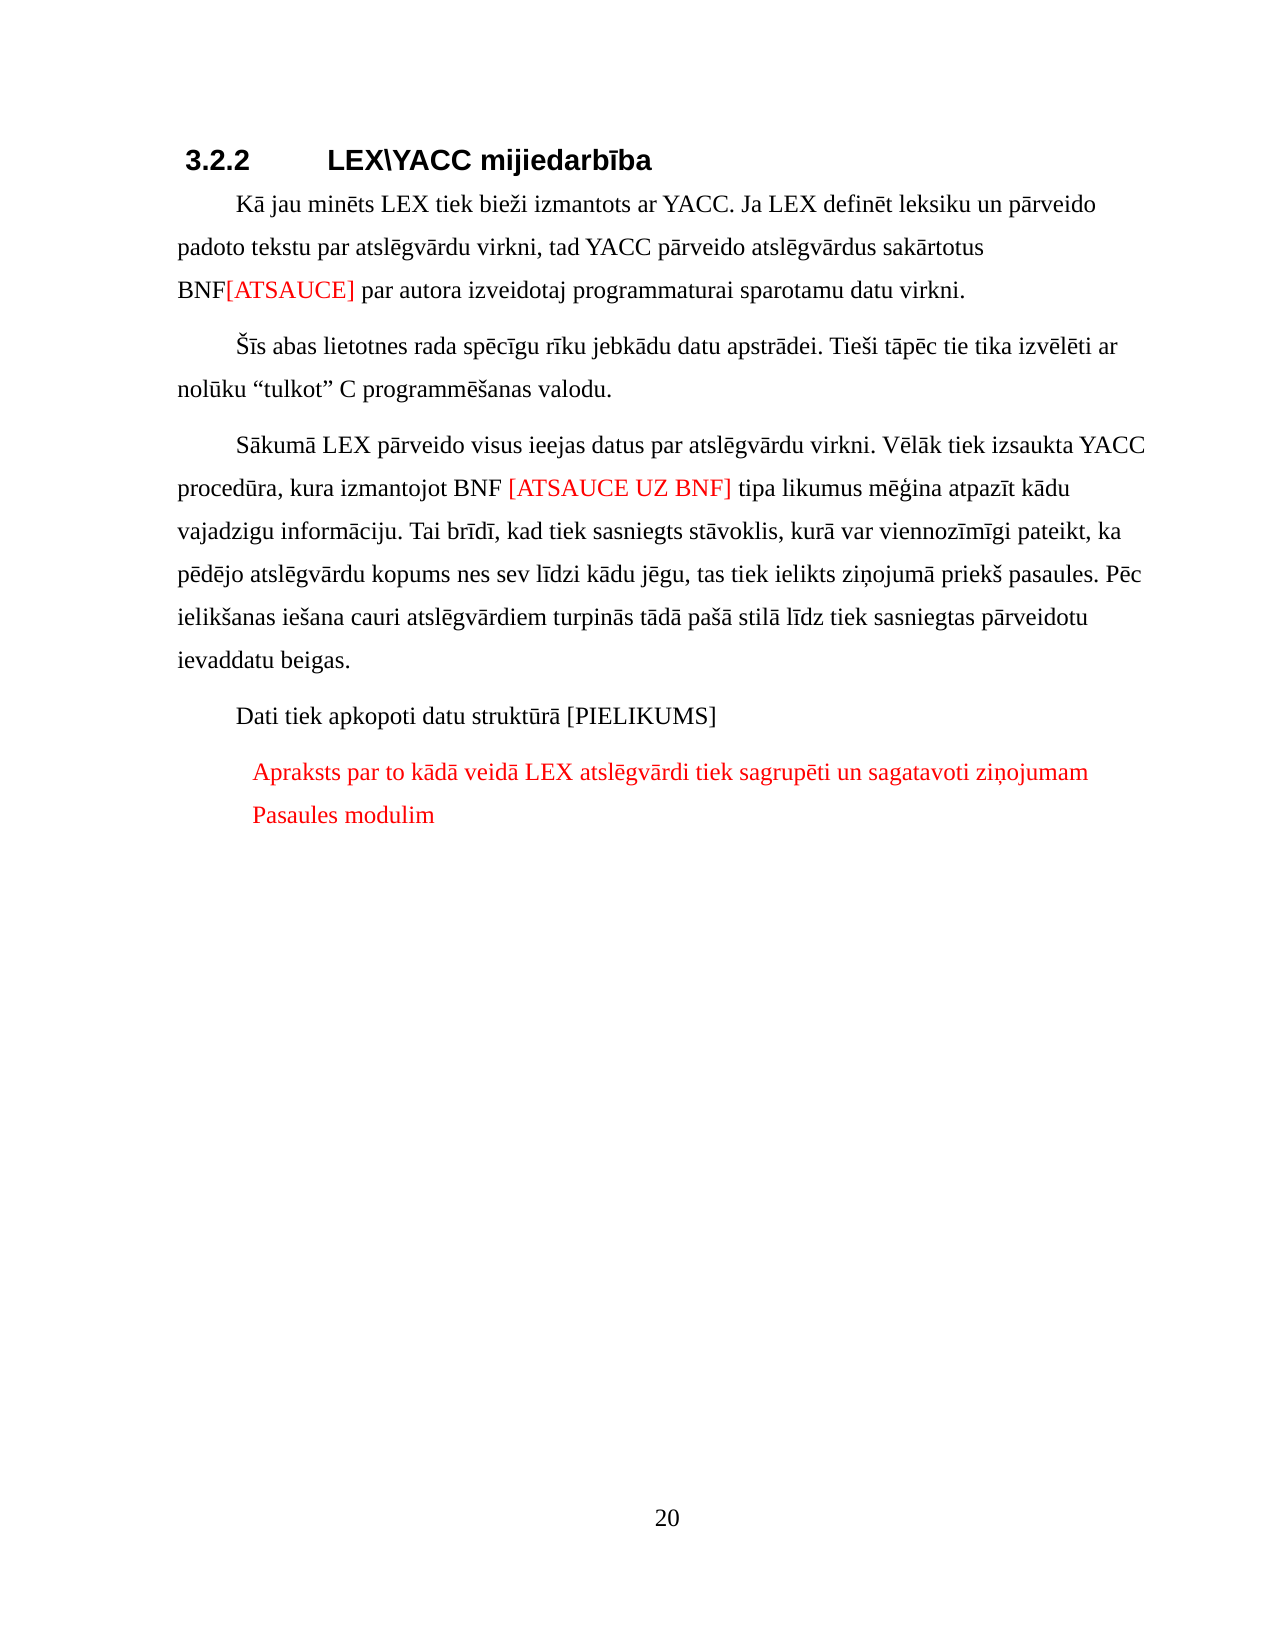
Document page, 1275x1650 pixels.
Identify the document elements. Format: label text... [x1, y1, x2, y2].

text Kā jau minēts LEX tiek bieži izmantots ar YACC. Ja LEX definēt leksiku un pārveido padoto tekstu par atslēgvārdu virkni, tad YACC pārveido atslēgvārdus sakārtotus BNF[ATSAUCE] par autora izveidotaj programmaturai sparotamu datu virkni. [177, 189, 1157, 304]
text Sākumā LEX pārveido visus ieejas datus par atslēgvārdu virkni. Vēlāk tiek izsaukta YACC procedūra, kura izmantojot BNF [ATSAUCE UZ BNF] tipa likumus mēģina atpazīt kādu vajadzigu informāciju. Tai brīdī, kad tiek sasniegts stāvoklis, kurā var viennozīmīgi pateikt, ka pēdējo atslēgvārdu kopums nes sev līdzi kādu jēgu, tas tiek ielikts ziņojumā priekš pasaules. Pēc ielikšanas iešana cauri atslēgvārdiem turpinās tādā pašā stilā līdz tiek sasniegtas pārveidotu ievaddatu beigas. [177, 430, 1157, 674]
list Apraksts par to kādā veidā LEX atslēgvārdi tiek sagrupēti un sagatavoti ziņojumam Pasaules modulim [214, 757, 1157, 828]
text Dati tiek apkopoti datu struktūrā [PIELIKUMS] [177, 701, 1157, 730]
subtitle LEX\YACC mijiedarbība [177, 143, 1157, 177]
text Šīs abas lietotnes rada spēcīgu rīku jebkādu datu apstrādei. Tieši tāpēc tie tika izvēlēti ar nolūku “tulkot” C programmēšanas valodu. [177, 331, 1157, 403]
